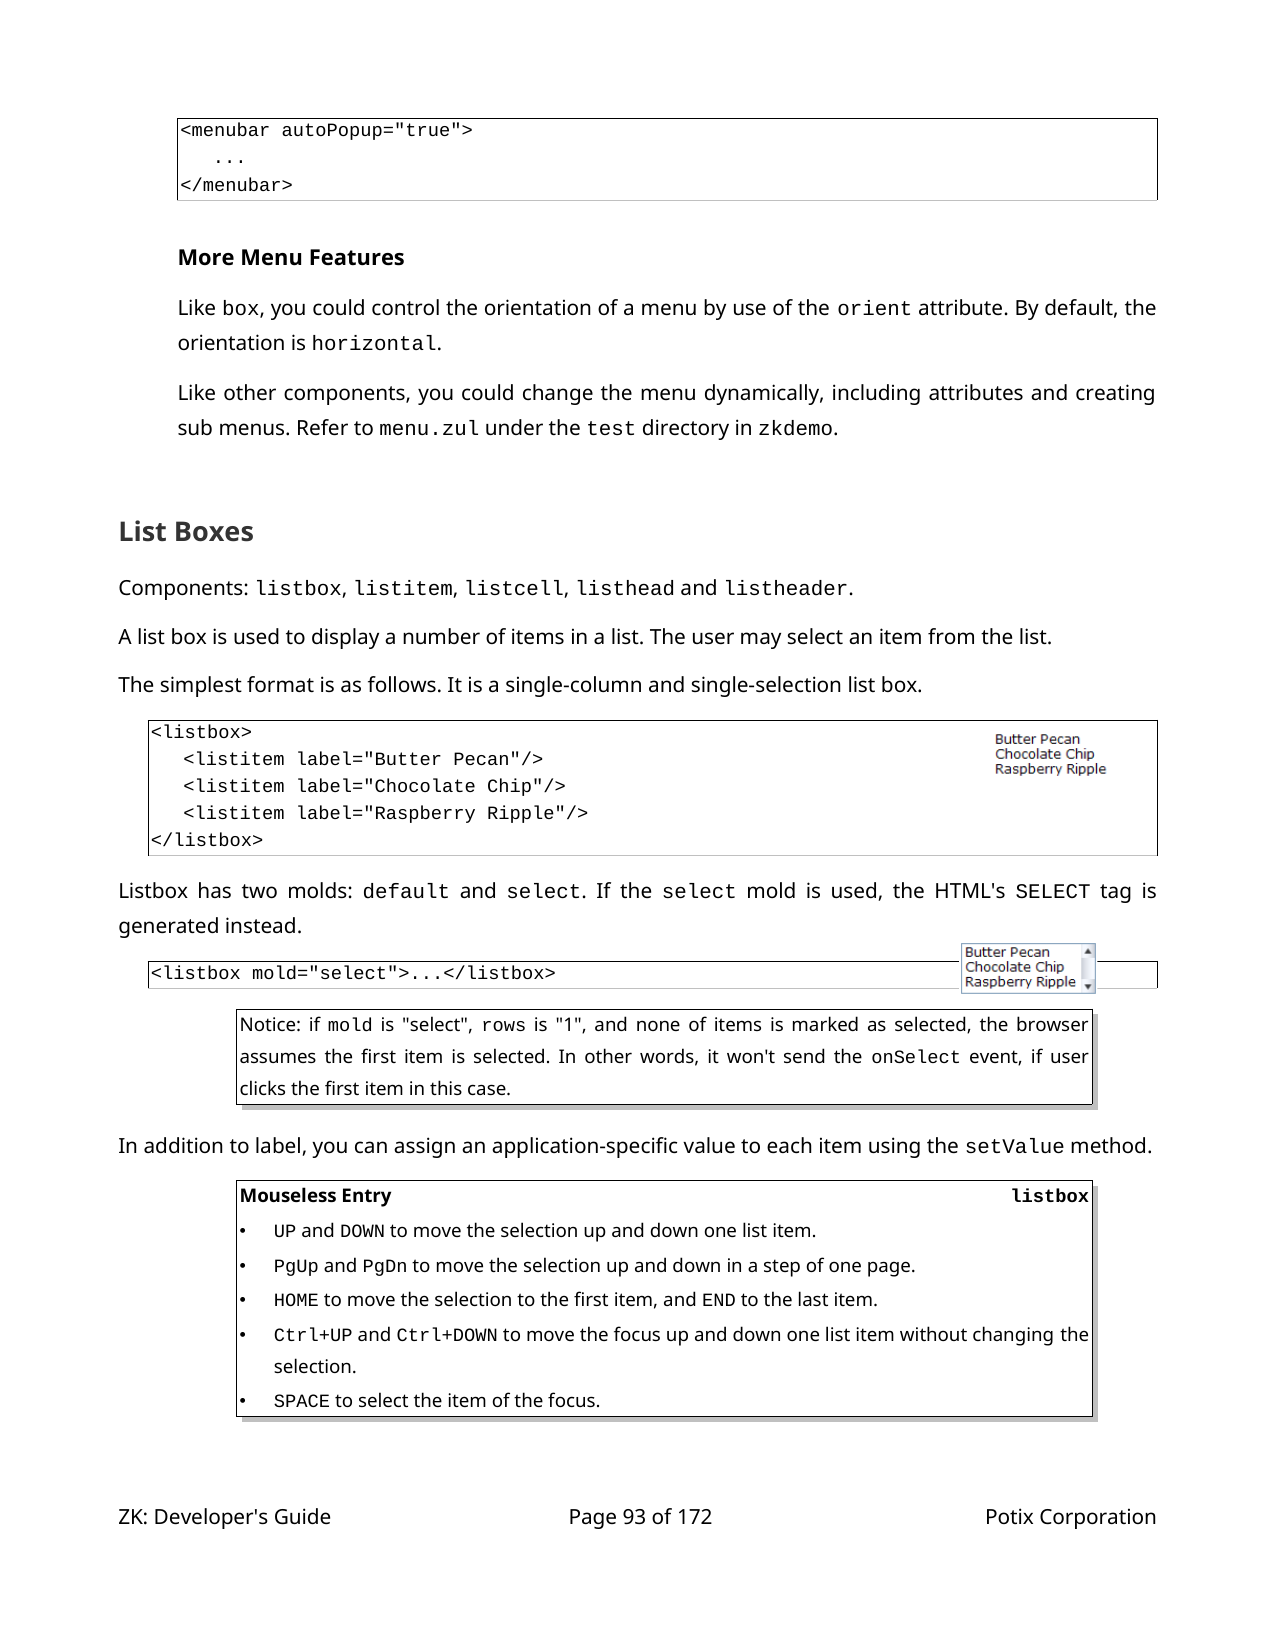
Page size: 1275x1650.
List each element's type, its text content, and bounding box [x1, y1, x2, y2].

text [1098, 962, 1157, 988]
text <listitem label="Raspberry Ripple"/> [149, 801, 1157, 825]
text <listitem label="Chocolate Chip"/> [149, 774, 1157, 798]
text Listbox has two molds: default and select. If the select mold is used, the HTML's SELECT tag is generated instead. [118, 876, 1157, 940]
text ... [178, 145, 1157, 169]
text <menubar autoPopup="true"> [178, 119, 1157, 142]
text A list box is used to display a number of items in a list. The user may select an item from the list. [118, 622, 1157, 650]
text Mouseless Entry listbox [237, 1181, 1092, 1209]
picture [990, 729, 1118, 779]
text Notice: if mold is "select", rows is "1", and none of items is marked as selected, the browser assumes the first item is selected. In other words, it won't send the onSelect event, if user clicks the first item in this case. [237, 1010, 1092, 1104]
text <listbox> [149, 721, 1157, 744]
text <listbox mold="select">...</listbox> [149, 962, 959, 988]
list UP and DOWN to move the selection up and down one list item. [237, 1214, 1092, 1243]
text </menubar> [178, 172, 1157, 200]
text Like box, you could control the orientation of a menu by use of the orient attribute. By default, the orientation is horizontal. [177, 293, 1157, 357]
text Like other components, you could change the menu dynamically, including attributes and creating sub menus. Refer to menu.zul under the test directory in zkdemo. [177, 378, 1157, 441]
text In addition to label, you can assign an application-specific value to each item using the setValue method. [118, 1131, 1157, 1159]
text <listitem label="Butter Pecan"/> [149, 747, 990, 771]
text [1118, 747, 1157, 771]
text Components: listbox, listitem, listcell, listhead and listheader. [118, 573, 1157, 601]
picture [959, 941, 1098, 996]
list HOME to move the selection to the first item, and END to the last item. [237, 1284, 1092, 1312]
text The simplest format is as follows. It is a single-column and single-selection list box. [118, 671, 1157, 699]
subtitle List Boxes [118, 512, 1157, 549]
list Ctrl+UP and Ctrl+DOWN to move the focus up and down one list item without changing the selection. [237, 1318, 1092, 1379]
list PgUp and PgDn to move the selection up and down in a step of one page. [237, 1249, 1092, 1278]
list SPACE to select the item of the focus. [237, 1385, 1092, 1416]
subtitle More Menu Features [177, 242, 1157, 272]
text </listbox> [149, 828, 1157, 855]
